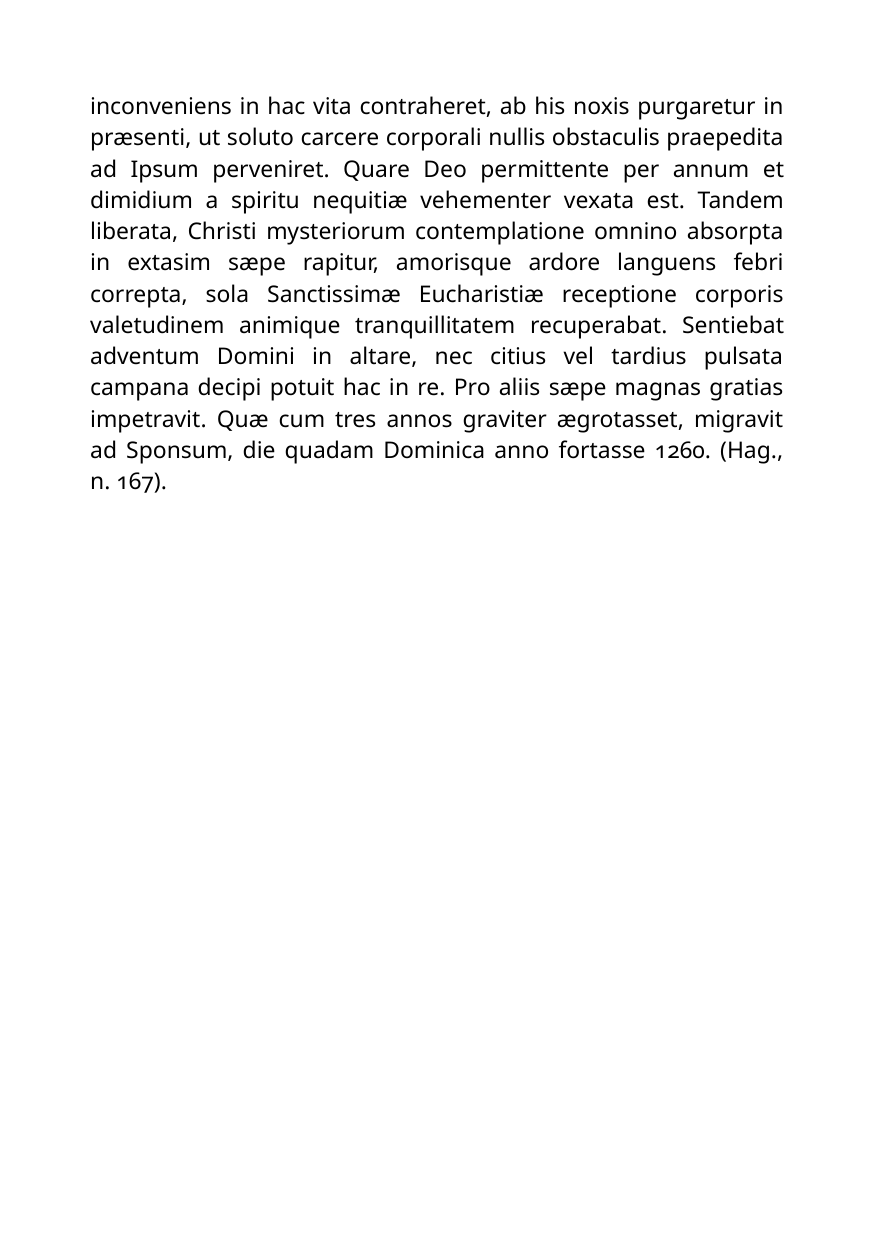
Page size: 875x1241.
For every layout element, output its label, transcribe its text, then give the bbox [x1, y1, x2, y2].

text inconveniens in hac vita contraheret, ab his noxis purgaretur in præsenti, ut soluto carcere corporali nullis obstaculis praepedita ad Ipsum perveniret. Quare Deo per­mittente per annum et dimidium a spiritu nequitiæ vehe­menter vexata est. Tandem liberata, Christi mysteriorum contemplatione omnino absorpta in extasim sæpe rapitur, amorisque ardore languens febri correpta, sola Sanctissimæ Eucharistiæ receptione corporis valetudinem animique tran­quillitatem recuperabat. Sentiebat adventum Domini in altare, nec citius vel tardius pulsata campana decipi potuit hac in re. Pro aliis sæpe magnas gratias impetravit. Quæ cum tres annos graviter ægrotasset, migravit ad Sponsum, die quadam Dominica anno fortasse 1260. (Hag., n. 167). [90, 90, 784, 496]
